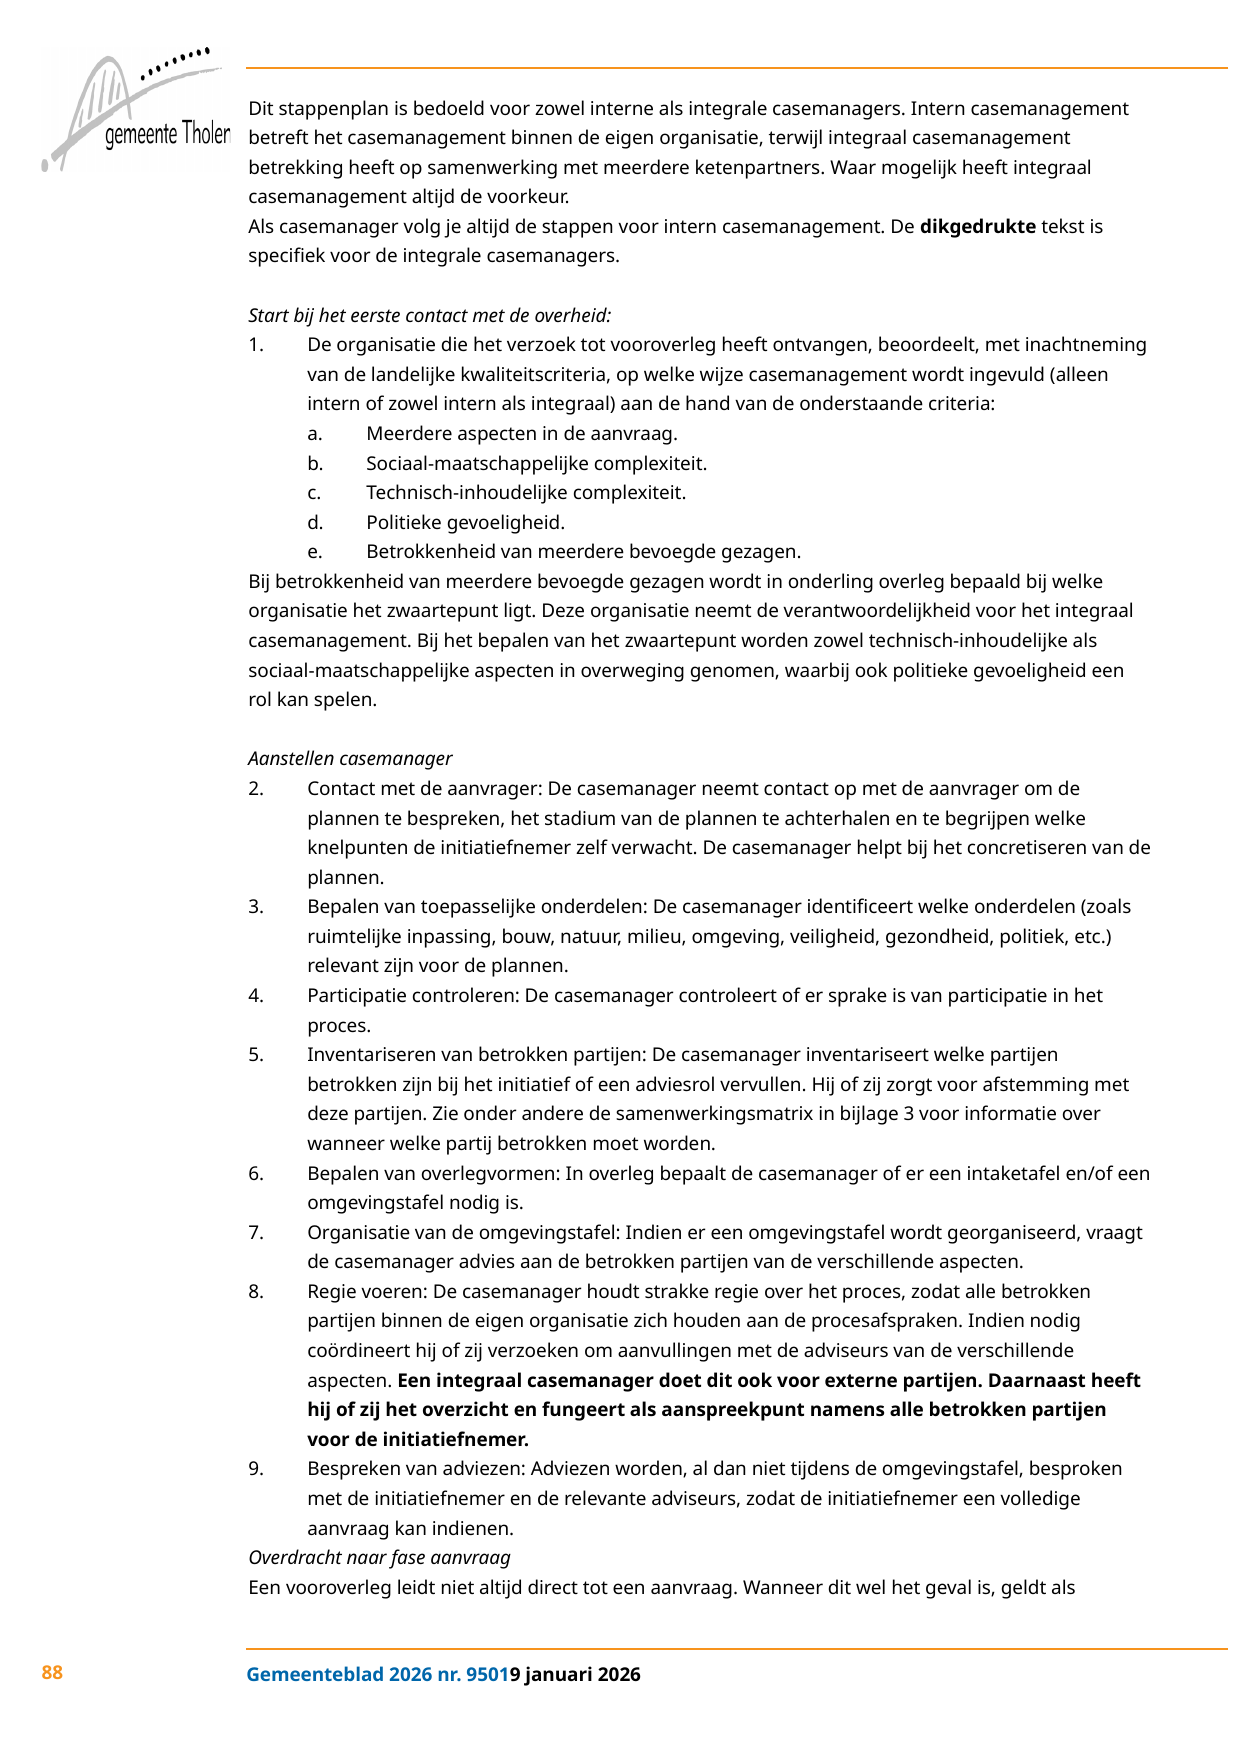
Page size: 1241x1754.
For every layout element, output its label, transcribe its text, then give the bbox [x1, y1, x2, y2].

list Betrokkenheid van meerdere bevoegde gezagen. [307, 538, 1152, 564]
text Overdracht naar fase aanvraag [248, 1544, 1152, 1570]
list Inventariseren van betrokken partijen: De casemanager inventariseert welke partijen betrokken zijn bij het initiatief of een adviesrol vervullen. Hij of zij zorgt voor afstemming met deze partijen. Zie onder andere de samenwerkingsmatrix in bijlage 3 voor informatie over wanneer welke partij betrokken moet worden. [248, 1041, 1152, 1156]
list Bepalen van toepasselijke onderdelen: De casemanager identificeert welke onderdelen (zoals ruimtelijke inpassing, bouw, natuur, milieu, omgeving, veiligheid, gezondheid, politiek, etc.) relevant zijn voor de plannen. [248, 893, 1152, 978]
text Aanstellen casemanager [248, 746, 1152, 771]
text Een vooroverleg leidt niet altijd direct tot een aanvraag. Wanneer dit wel het geval is, geldt als [248, 1574, 1152, 1600]
list Participatie controleren: De casemanager controleert of er sprake is van participatie in het proces. [248, 982, 1152, 1038]
text Start bij het eerste contact met de overheid: [248, 302, 1152, 328]
list Bepalen van overlegvormen: In overleg bepaalt de casemanager of er een intaketafel en/of een omgevingstafel nodig is. [248, 1160, 1152, 1215]
list Organisatie van de omgevingstafel: Indien er een omgevingstafel wordt georganiseerd, vraagt de casemanager advies aan de betrokken partijen van de verschillende aspecten. [248, 1219, 1152, 1274]
list Sociaal-maatschappelijke complexiteit. [307, 450, 1152, 476]
list Politieke gevoeligheid. [307, 509, 1152, 535]
list Meerdere aspecten in de aanvraag. [307, 420, 1152, 446]
list Contact met de aanvrager: De casemanager neemt contact op met de aanvrager om de plannen te bespreken, het stadium van de plannen te achterhalen en te begrijpen welke knelpunten de initiatiefnemer zelf verwacht. De casemanager helpt bij het concretiseren van de plannen. [248, 775, 1152, 890]
list Technisch-inhoudelijke complexiteit. [307, 479, 1152, 505]
text Dit stappenplan is bedoeld voor zowel interne als integrale casemanagers. Intern casemanagement betreft het casemanagement binnen de eigen organisatie, terwijl integraal casemanagement betrekking heeft op samenwerking met meerdere ketenpartners. Waar mogelijk heeft integraal casemanagement altijd de voorkeur. [248, 95, 1152, 209]
picture [41, 47, 231, 172]
list Bespreken van adviezen: Adviezen worden, al dan niet tijdens de omgevingstafel, besproken met de initiatiefnemer en de relevante adviseurs, zodat de initiatiefnemer een volledige aanvraag kan indienen. [248, 1456, 1152, 1541]
list De organisatie die het verzoek tot vooroverleg heeft ontvangen, beoordeelt, met inachtneming van de landelijke kwaliteitscriteria, op welke wijze casemanagement wordt ingevuld (alleen intern of zowel intern als integraal) aan de hand van de onderstaande criteria: [248, 331, 1152, 416]
text Bij betrokkenheid van meerdere bevoegde gezagen wordt in onderling overleg bepaald bij welke organisatie het zwaartepunt ligt. Deze organisatie neemt de verantwoordelijkheid voor het integraal casemanagement. Bij het bepalen van het zwaartepunt worden zowel technisch-inhoudelijke als sociaal-maatschappelijke aspecten in overweging genomen, waarbij ook politieke gevoeligheid een rol kan spelen. [248, 568, 1152, 712]
text Als casemanager volg je altijd de stappen voor intern casemanagement. De dikgedrukte tekst is specifiek voor de integrale casemanagers. [248, 213, 1152, 268]
list Regie voeren: De casemanager houdt strakke regie over het proces, zodat alle betrokken partijen binnen de eigen organisatie zich houden aan de procesafspraken. Indien nodig coördineert hij of zij verzoeken om aanvullingen met de adviseurs van de verschillende aspecten. Een integraal casemanager doet dit ook voor externe partijen. Daarnaast heeft hij of zij het overzicht en fungeert als aanspreekpunt namens alle betrokken partijen voor de initiatiefnemer. [248, 1278, 1152, 1452]
